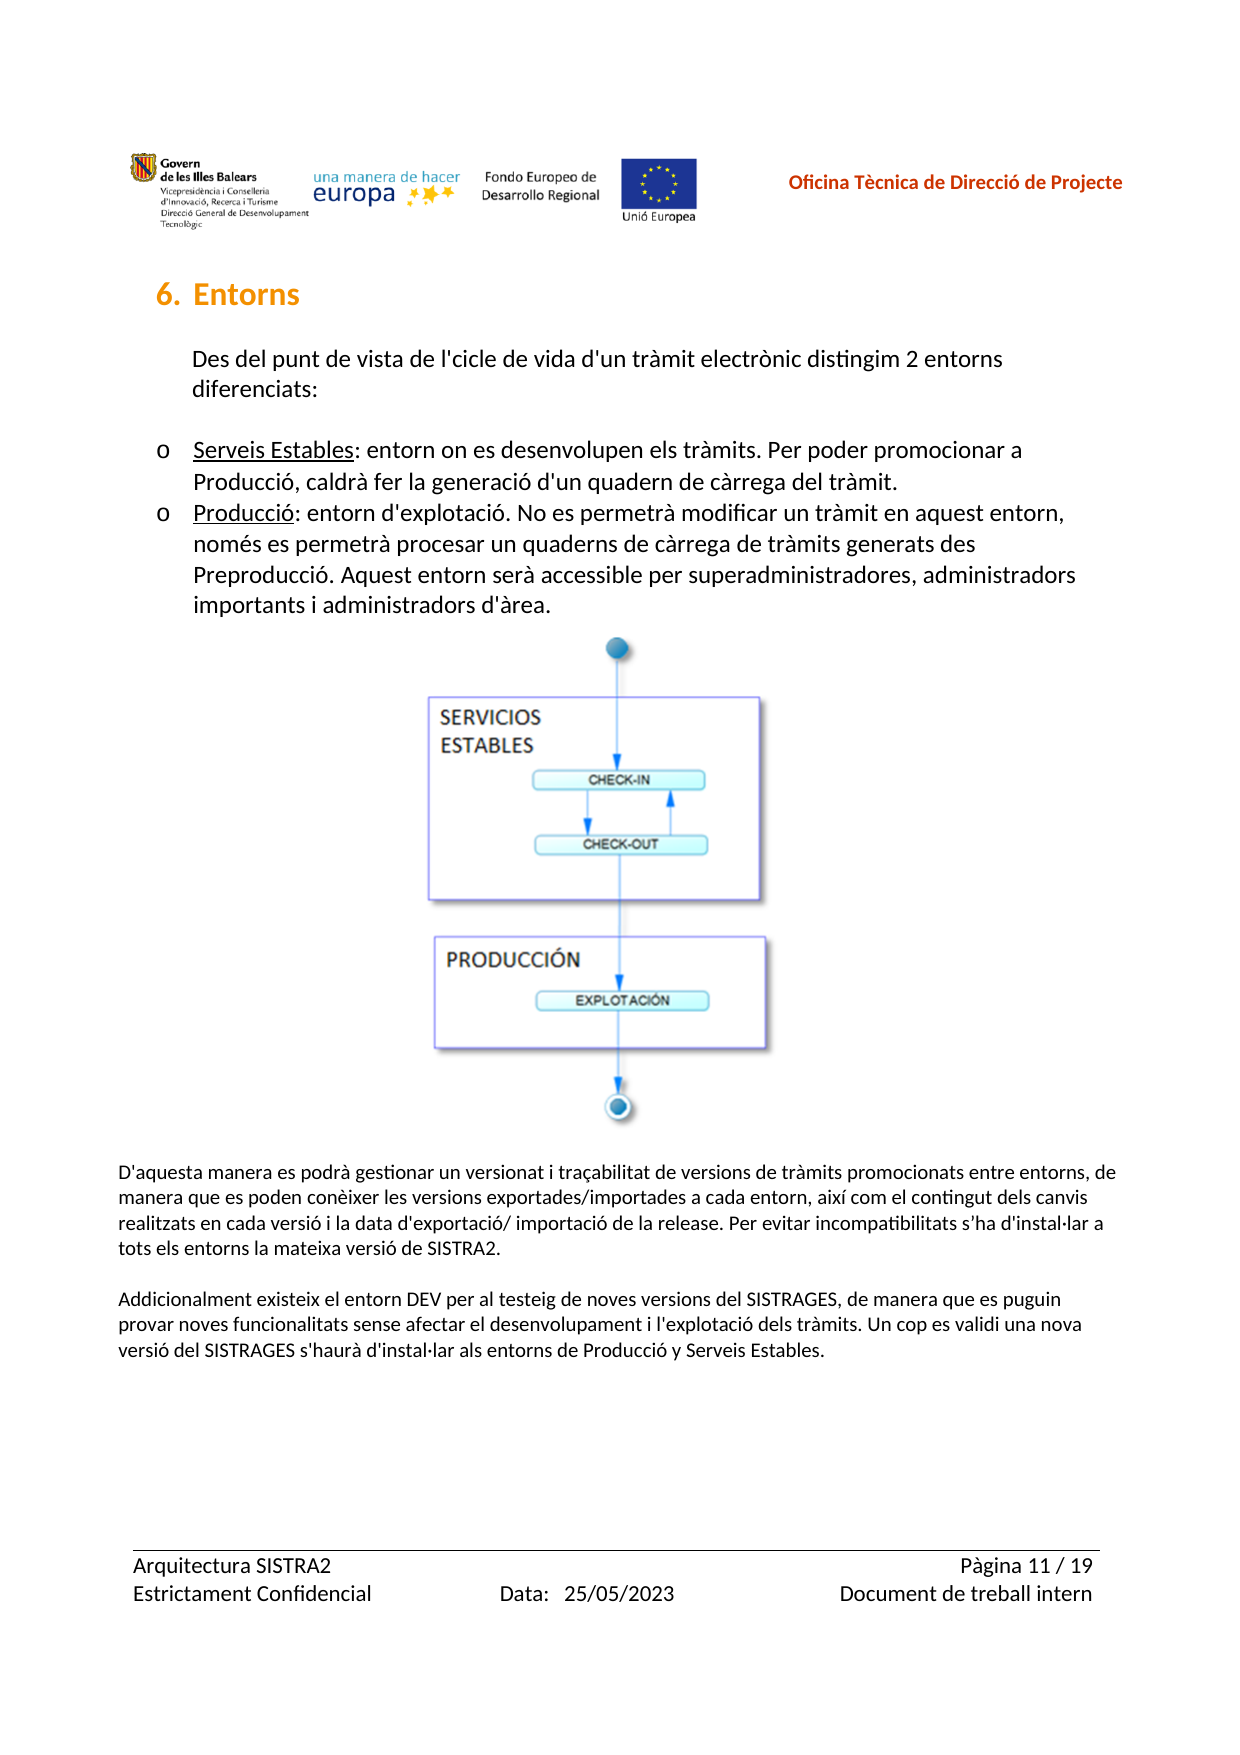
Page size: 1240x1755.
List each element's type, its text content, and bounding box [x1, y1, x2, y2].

text Des del punt de vista de l'cicle de vida d'un tràmit electrònic distingim 2 entorns diferenciats: [118, 343, 1121, 404]
picture [130, 152, 699, 230]
list Producció: entorn d'explotació. No es permetrà modificar un tràmit en aquest entorn, només es permetrà procesar un quaderns de càrrega de tràmits generats des Preproducció. Aquest entorn serà accessible per superadministradores, administradors importants i administradors d'àrea. [156, 497, 1121, 620]
subtitle Entorns [156, 273, 1121, 314]
text D'aquesta manera es podrà gestionar un versionat i traçabilitat de versions de tràmits promocionats entre entorns, de manera que es poden conèixer les versions exportades/importades a cada entorn, així com el contingut dels canvis realitzats en cada versió i la data d'exportació/ importació de la release. Per evitar incompatibilitats s’ha d'instal·lar a tots els entorns la mateixa versió de SISTRA2. [118, 1159, 1121, 1261]
text Addicionalment existeix el entorn DEV per al testeig de noves versions del SISTRAGES, de manera que es puguin provar noves funcionalitats sense afectar el desenvolupament i l'explotació dels tràmits. Un cop es validi una nova versió del SISTRAGES s'haurà d'instal·lar als entorns de Producció y Serveis Estables. [118, 1286, 1121, 1362]
list Serveis Estables: entorn on es desenvolupen els tràmits. Per poder promocionar a Producció, caldrà fer la generació d'un quadern de càrrega del tràmit. [156, 434, 1121, 497]
picture [406, 633, 800, 1134]
